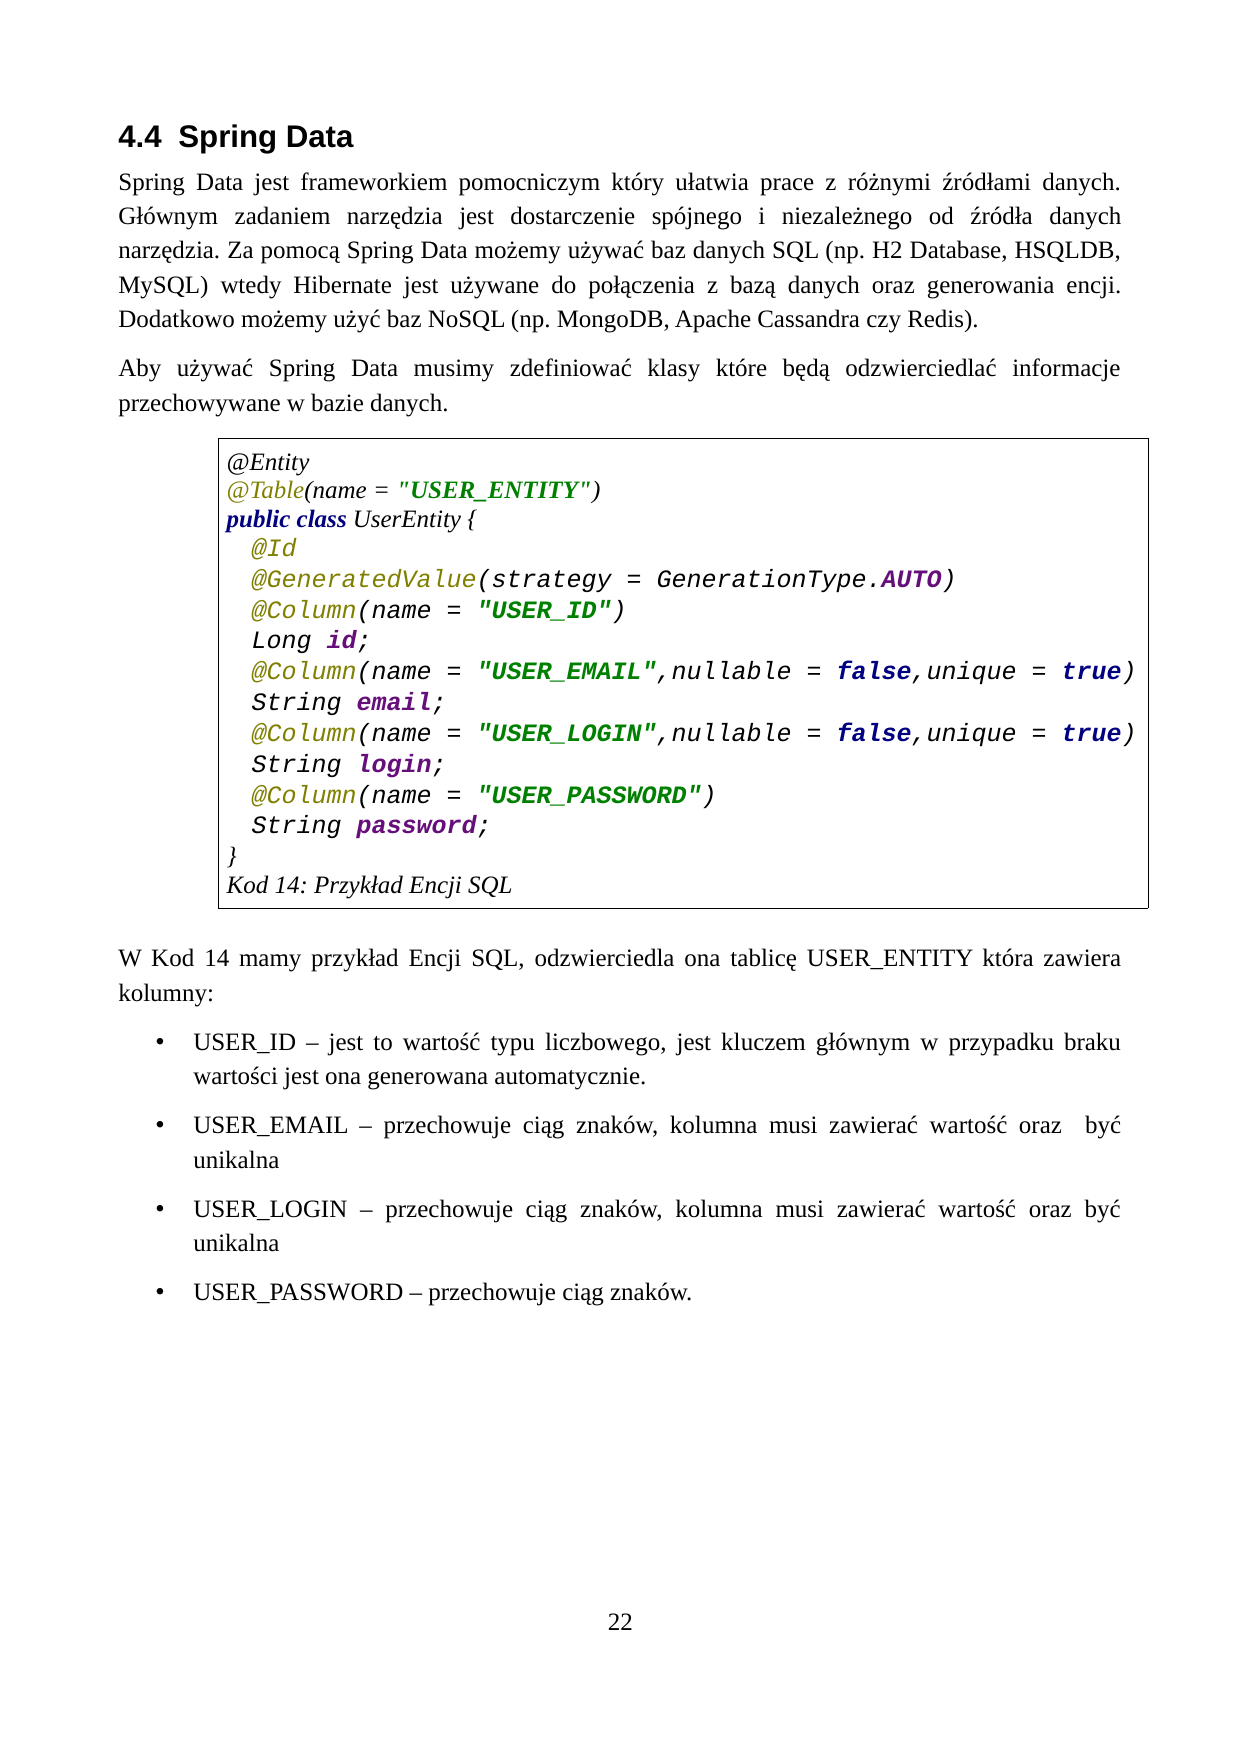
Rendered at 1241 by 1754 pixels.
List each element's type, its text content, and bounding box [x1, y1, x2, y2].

list USER_LOGIN – przechowuje ciąg znaków, kolumna musi zawierać wartość oraz być unikalna [156, 1194, 1122, 1257]
text W Kod 14 mamy przykład Encji SQL, odzwierciedla ona tablicę USER_ENTITY która zawiera kolumny: [118, 943, 1122, 1007]
text Long id; [226, 626, 1139, 656]
text String password; [226, 811, 1139, 841]
subtitle Spring Data [118, 118, 1122, 154]
list USER_PASSWORD – przechowuje ciąg znaków. [156, 1277, 1122, 1306]
text String login; [226, 749, 1139, 780]
list USER_EMAIL – przechowuje ciąg znaków, kolumna musi zawierać wartość oraz być unikalna [156, 1110, 1122, 1174]
text String email; [226, 687, 1139, 718]
text @Column(name = "USER_LOGIN",nullable = false,unique = true) [226, 718, 1139, 749]
text @Table(name = "USER_ENTITY") [226, 476, 1139, 504]
text @Entity [226, 447, 1139, 476]
text @Column(name = "USER_EMAIL",nullable = false,unique = true) [226, 656, 1139, 687]
text @GeneratedValue(strategy = GenerationType.AUTO) [226, 564, 1139, 595]
text } [226, 841, 1139, 870]
list USER_ID – jest to wartość typu liczbowego, jest kluczem głównym w przypadku braku wartości jest ona generowana automatycznie. [156, 1027, 1122, 1090]
text Kod 14: Przykład Encji SQL [226, 870, 1139, 899]
text @Column(name = "USER_ID") [226, 595, 1139, 626]
text Spring Data jest frameworkiem pomocniczym który ułatwia prace z różnymi źródłami danych. Głównym zadaniem narzędzia jest dostarczenie spójnego i niezależnego od źródła danych narzędzia. Za pomocą Spring Data możemy używać baz danych SQL (np. H2 Database, HSQLDB, MySQL) wtedy Hibernate jest używane do połączenia z bazą danych oraz generowania encji. Dodatkowo możemy użyć baz NoSQL (np. MongoDB, Apache Cassandra czy Redis). [118, 167, 1122, 333]
text public class UserEntity { [226, 504, 1139, 533]
text Aby używać Spring Data musimy zdefiniować klasy które będą odzwierciedlać informacje przechowywane w bazie danych. [118, 353, 1122, 417]
text @Column(name = "USER_PASSWORD") [226, 780, 1139, 811]
text @Id [226, 533, 1139, 564]
